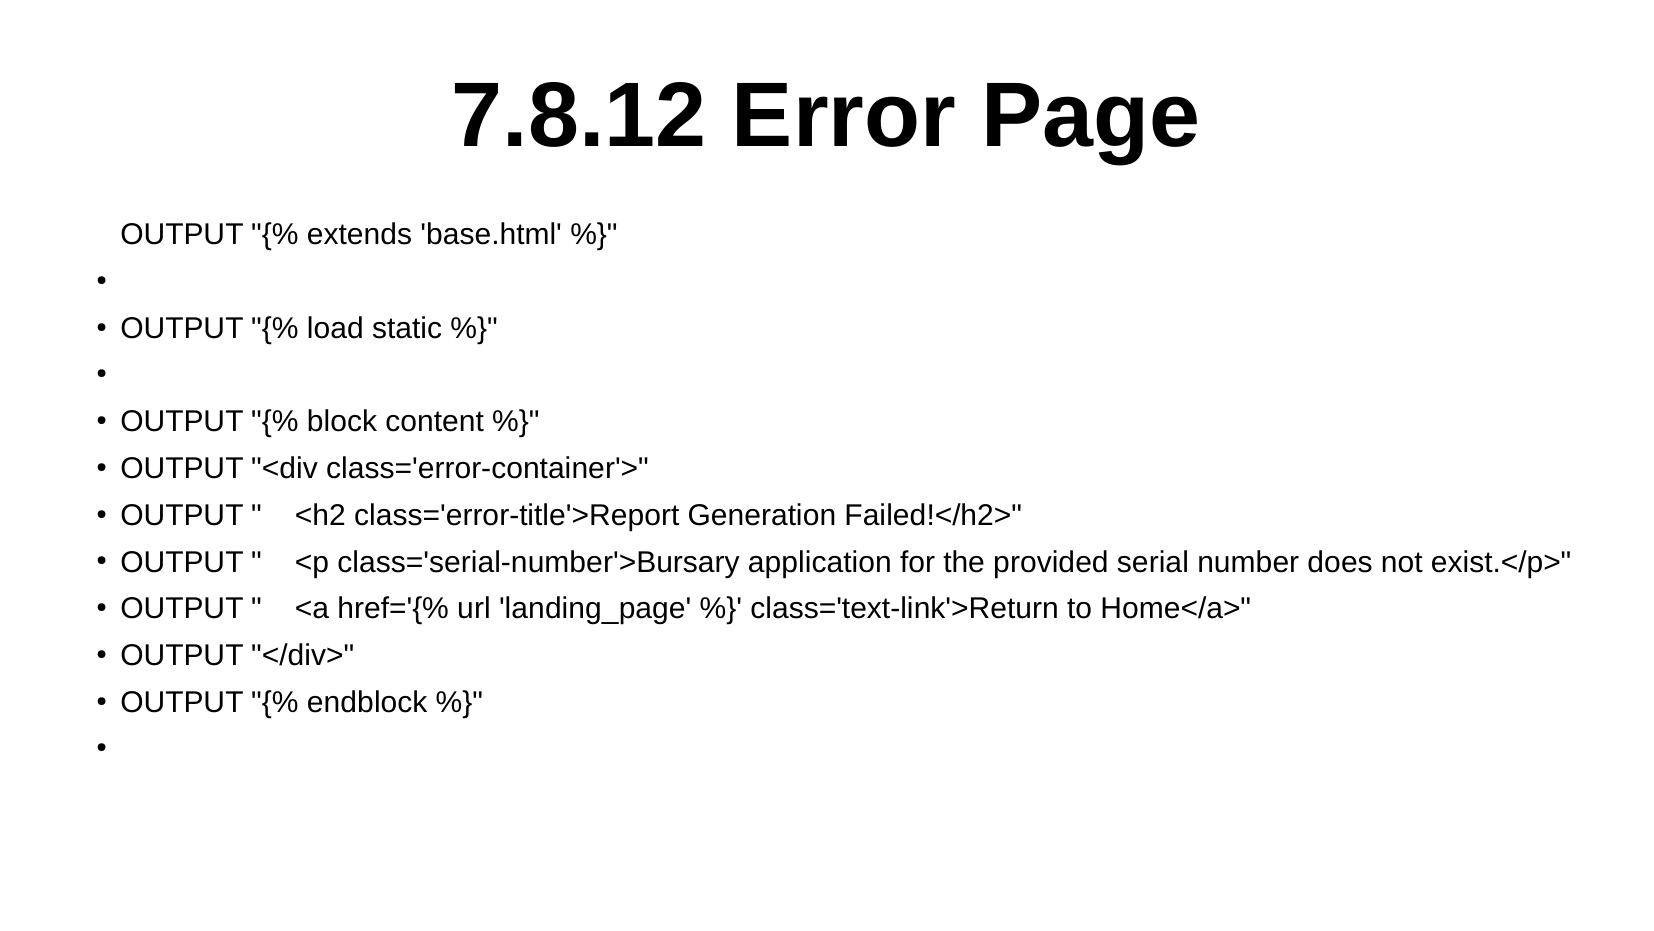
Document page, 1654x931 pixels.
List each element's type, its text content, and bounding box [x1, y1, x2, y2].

list OUTPUT "{% extends 'base.html' %}" OUTPUT "{% load static %}" OUTPUT "{% block content %}" OUTPUT "<div class='error-container'>" OUTPUT " <h2 class='error-title'>Report Generation Failed!</h2>" OUTPUT " <p class='serial-number'>Bursary application for the provided serial number does not exist.</p>" OUTPUT " <a href='{% url 'landing_page' %}' class='text-link'>Return to Home</a>" OUTPUT "</div>" OUTPUT "{% endblock %}" [88, 217, 1577, 758]
title 7.8.12 Error Page [82, 12, 1571, 218]
